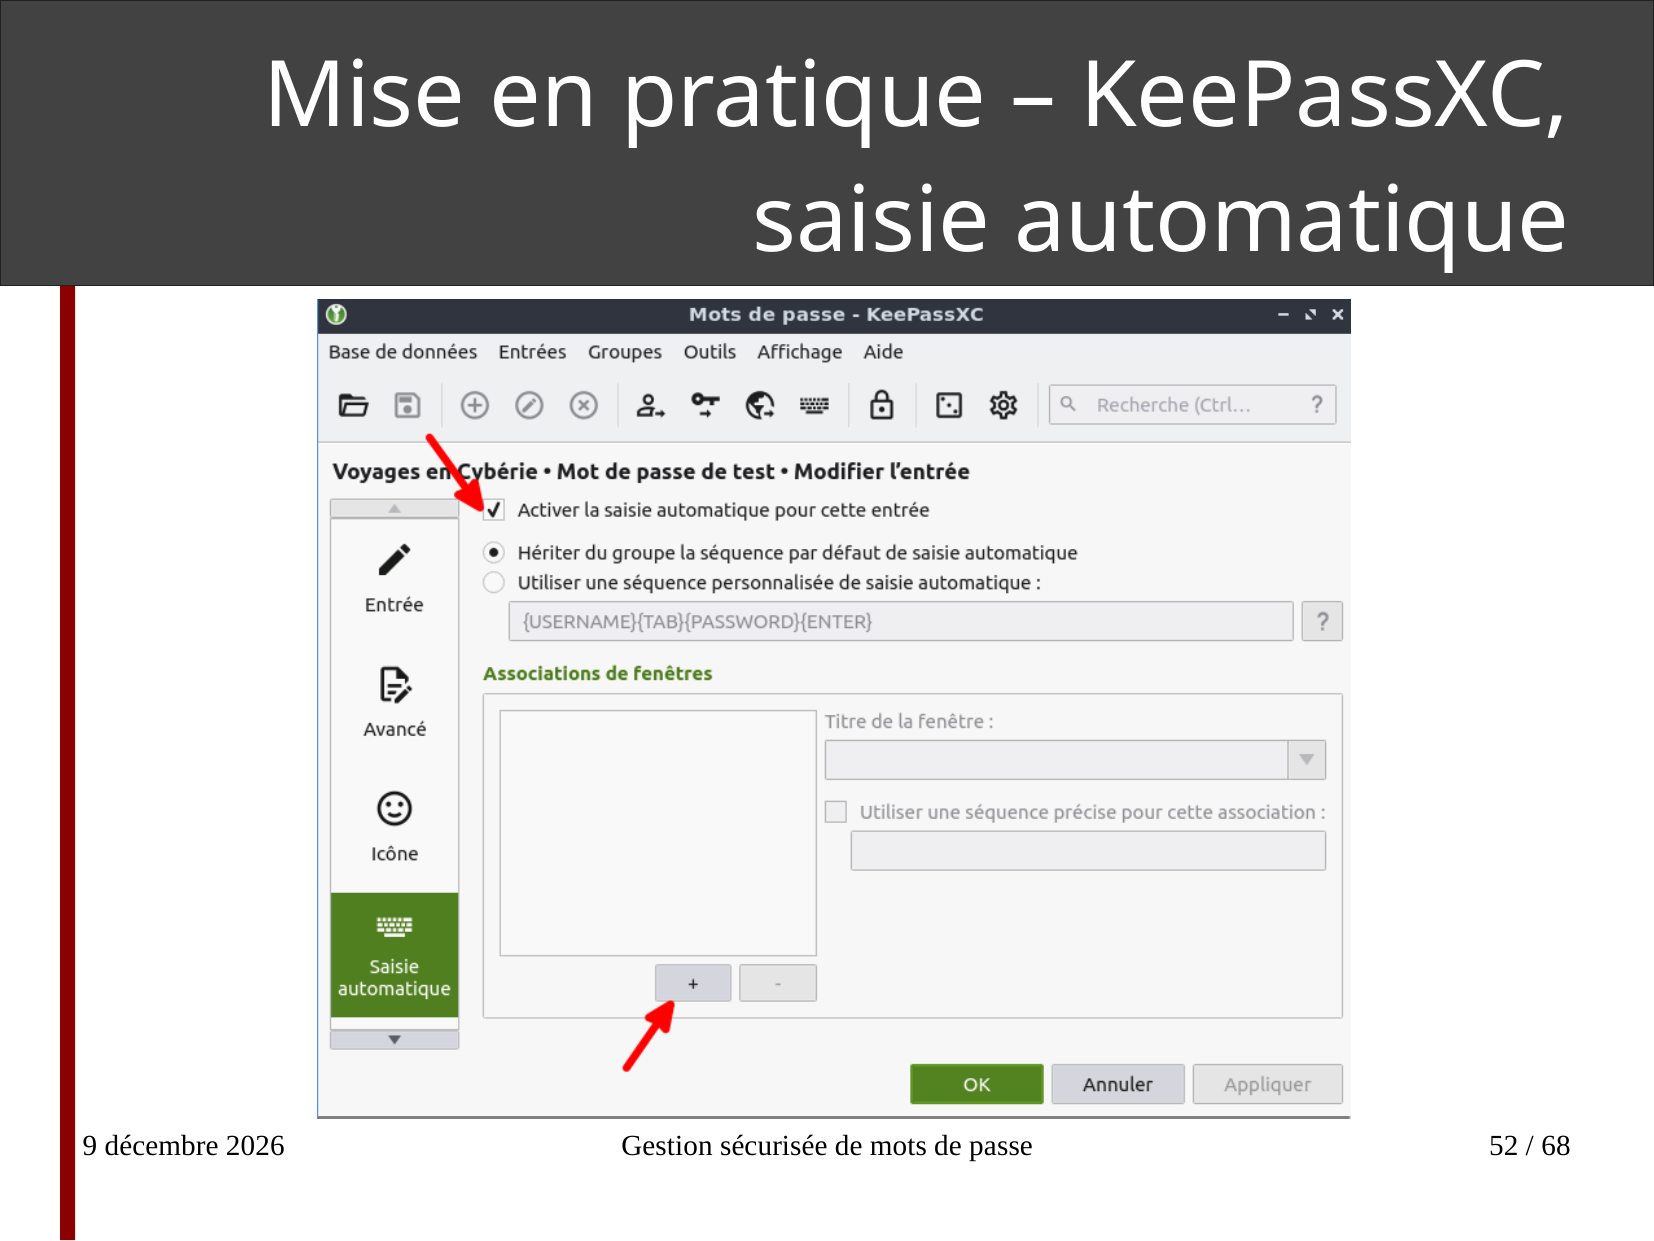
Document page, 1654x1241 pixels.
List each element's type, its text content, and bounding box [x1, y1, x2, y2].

title Mise en pratique – KeePassXC, saisie automatique [82, 27, 1571, 279]
picture [317, 299, 1351, 1116]
